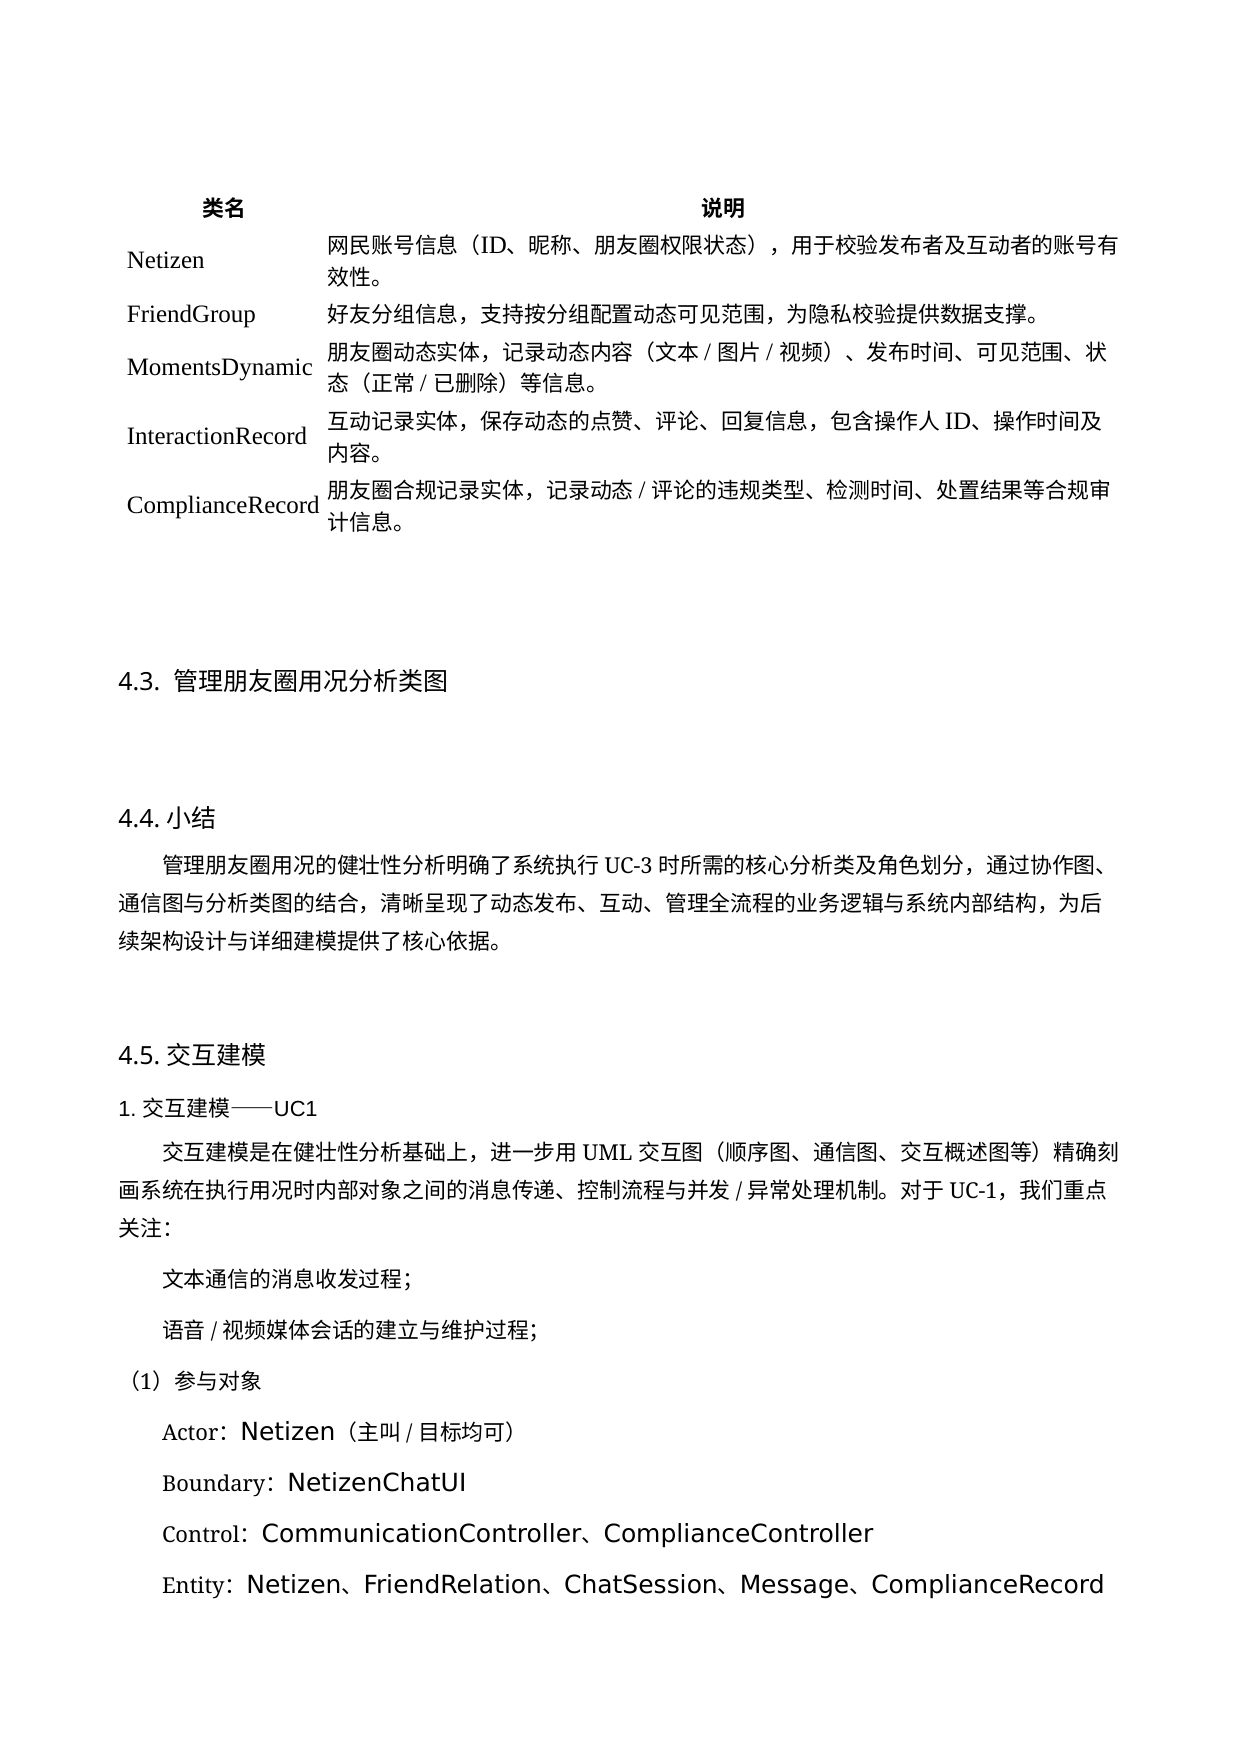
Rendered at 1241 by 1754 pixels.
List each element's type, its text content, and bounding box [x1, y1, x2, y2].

text 管理朋友圈用况的健壮性分析明确了系统执行 UC-3 时所需的核心分析类及角色划分，通过协作图、通信图与分析类图的结合，清晰呈现了动态发布、互动、管理全流程的业务逻辑与系统内部结构，为后续架构设计与详细建模提供了核心依据。 [118, 848, 1122, 956]
text Actor：Netizen（主叫 / 目标均可） [118, 1415, 1122, 1447]
table_cell 朋友圈动态实体，记录动态内容（文本 / 图片 / 视频）、发布时间、可见范围、状态（正常 / 已删除）等信息。 [324, 332, 1122, 401]
table_cell 好友分组信息，支持按分组配置动态可见范围，为隐私校验提供数据支撑。 [324, 294, 1122, 332]
table_header 说明 [324, 188, 1122, 225]
subtitle 交互建模——UC1 [118, 1091, 1122, 1123]
text Control：CommunicationController、ComplianceController [118, 1517, 1122, 1549]
table_cell FriendGroup [124, 294, 324, 332]
subtitle 管理朋友圈用况分析类图 [118, 661, 1122, 697]
table_cell 互动记录实体，保存动态的点赞、评论、回复信息，包含操作人 ID、操作时间及内容。 [324, 401, 1122, 470]
text Boundary：NetizenChatUI [118, 1466, 1122, 1498]
table_cell 朋友圈合规记录实体，记录动态 / 评论的违规类型、检测时间、处置结果等合规审计信息。 [324, 470, 1122, 539]
table_cell MomentsDynamic [124, 332, 324, 401]
text （1）参与对象 [118, 1364, 1122, 1396]
table_cell 网民账号信息（ID、昵称、朋友圈权限状态），用于校验发布者及互动者的账号有效性。 [324, 225, 1122, 294]
text 交互建模是在健壮性分析基础上，进一步用 UML 交互图（顺序图、通信图、交互概述图等）精确刻画系统在执行用况时内部对象之间的消息传递、控制流程与并发 / 异常处理机制。对于 UC-1，我们重点关注： [118, 1135, 1122, 1243]
text 文本通信的消息收发过程； [118, 1262, 1122, 1294]
subtitle 小结 [118, 798, 1122, 834]
table_cell ComplianceRecord [124, 470, 324, 539]
subtitle 交互建模 [118, 1036, 1122, 1072]
table_cell InteractionRecord [124, 401, 324, 470]
text 语音 / 视频媒体会话的建立与维护过程； [118, 1313, 1122, 1345]
text Entity：Netizen、FriendRelation、ChatSession、Message、ComplianceRecord [118, 1568, 1122, 1600]
table_cell Netizen [124, 225, 324, 294]
table_header 类名 [124, 188, 324, 225]
